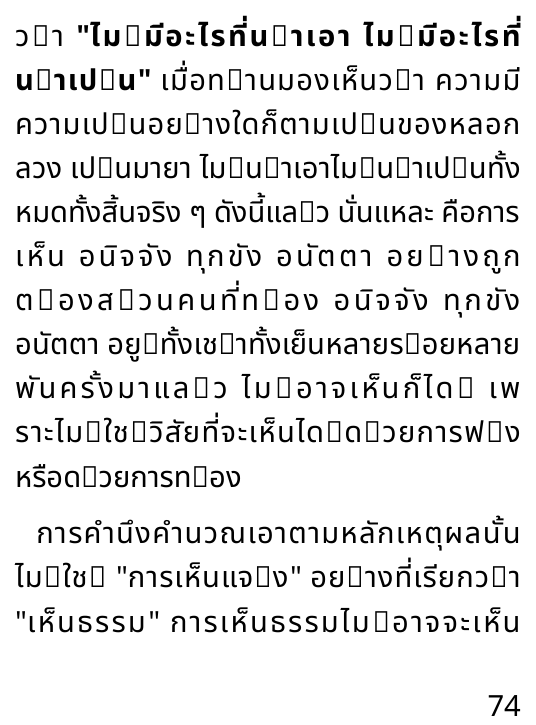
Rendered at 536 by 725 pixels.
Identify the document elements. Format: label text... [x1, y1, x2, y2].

text วา "ไมมีอะไรที่นาเอา ไมมีอะไรที่นาเปน" เมื่อทานมองเห็นวา ความมีความเปนอยางใดก็ตามเปนของหลอกลวง เปนมายา ไมนาเอาไมนาเปนทั้งหมดทั้งสิ้นจริง ๆ ดังนี้แลว นั่นแหละ คือการเห็น อนิจจัง ทุกขัง อนัตตา อยางถูกตองสวนคนที่ทอง อนิจจัง ทุกขัง อนัตตา อยูทั้งเชาทั้งเย็นหลายรอยหลายพันครั้งมาแลว ไมอาจเห็นก็ได เพราะไมใชวิสัยที่จะเห็นไดดวยการฟง หรือดวยการทอง [15, 15, 521, 500]
text การคํานึงคํานวณเอาตามหลักเหตุผลนั้น ไมใช "การเห็นแจง" อยางที่เรียกวา "เห็นธรรม" การเห็นธรรมไมอาจจะเห็น [15, 513, 521, 645]
